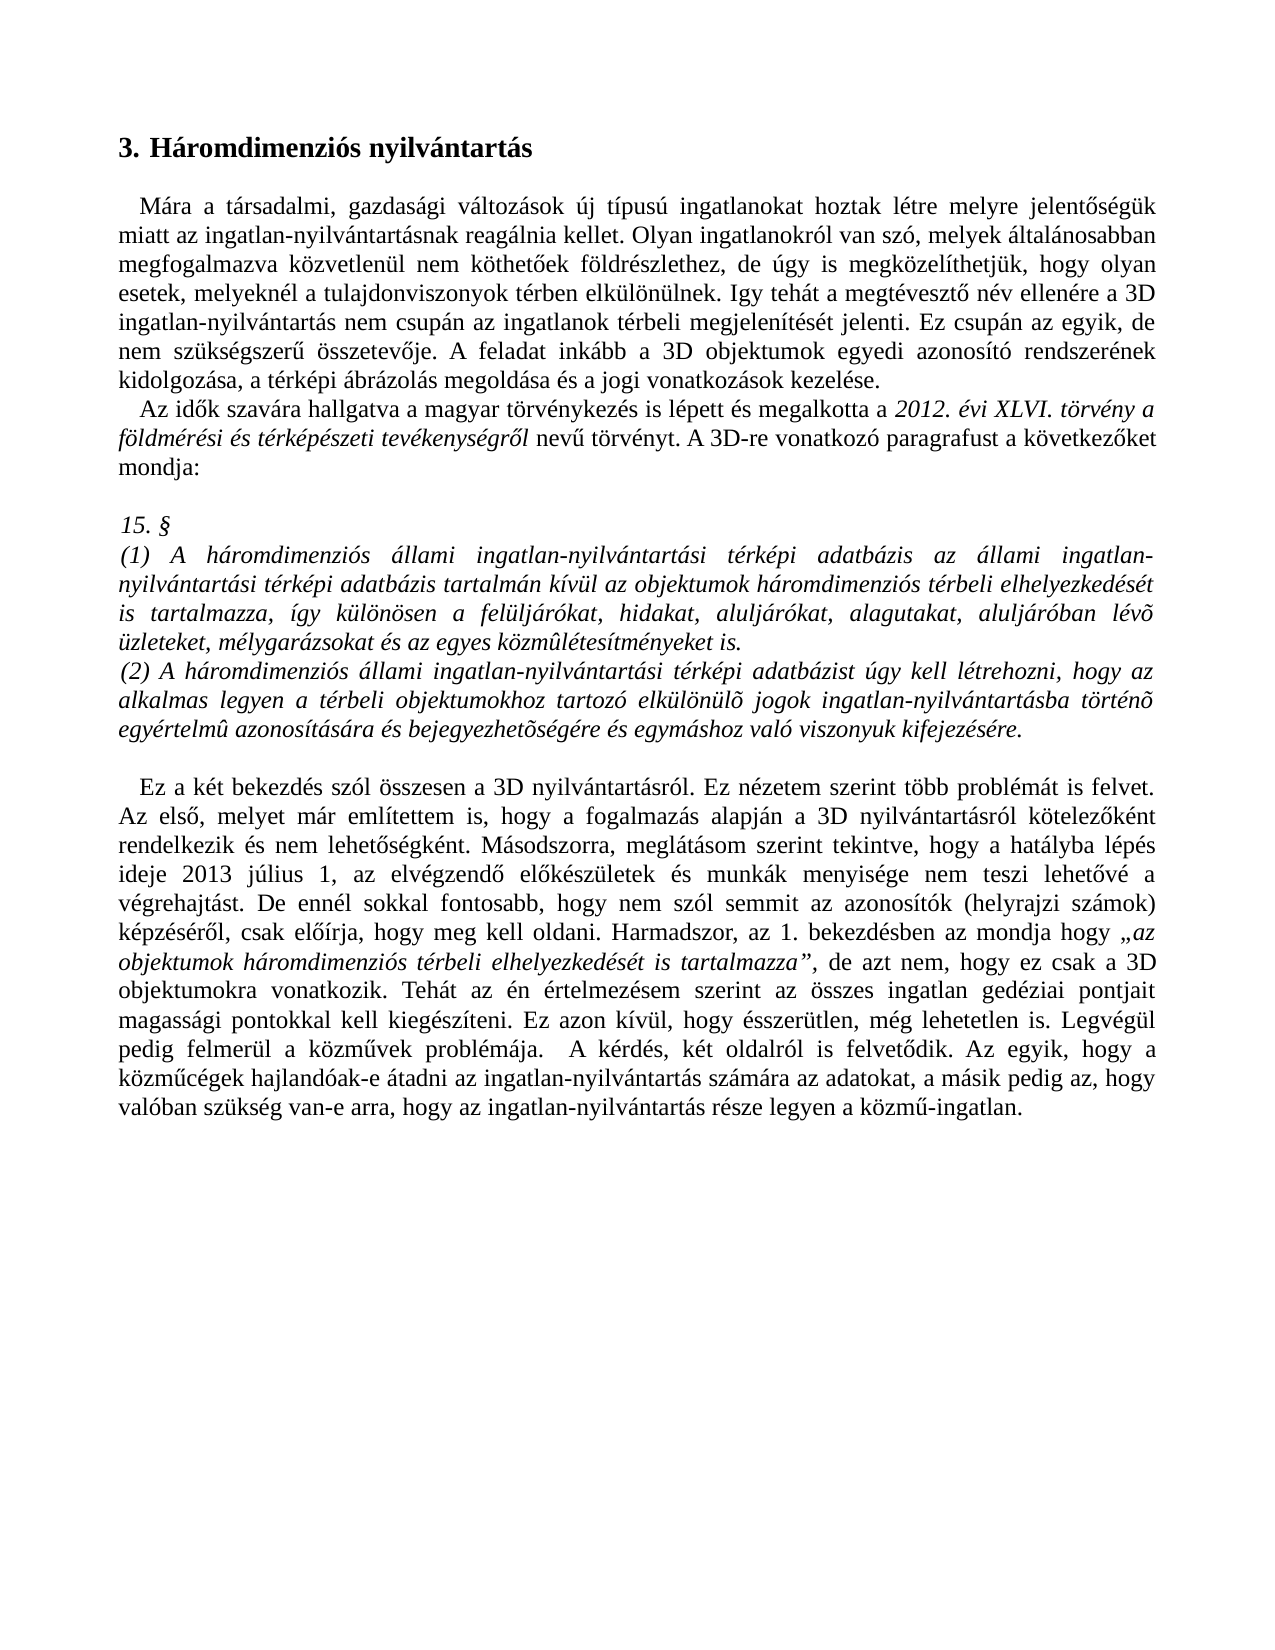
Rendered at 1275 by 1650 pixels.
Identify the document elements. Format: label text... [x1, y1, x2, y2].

text Mára a társadalmi, gazdasági változások új típusú ingatlanokat hoztak létre melyre jelentőségük miatt az ingatlan-nyilvántartásnak reagálnia kellet. Olyan ingatlanokról van szó, melyek általánosabban megfogalmazva közvetlenül nem köthetőek földrészlethez, de úgy is megközelíthetjük, hogy olyan esetek, melyeknél a tulajdonviszonyok térben elkülönülnek. Igy tehát a megtévesztő név ellenére a 3D ingatlan-nyilvántartás nem csupán az ingatlanok térbeli megjelenítését jelenti. Ez csupán az egyik, de nem szükségszerű összetevője. A feladat inkább a 3D objektumok egyedi azonosító rendszerének kidolgozása, a térképi ábrázolás megoldása és a jogi vonatkozások kezelése. [118, 191, 1157, 394]
text 15. § [118, 510, 1157, 539]
list Háromdimenziós nyilvántartás [118, 130, 1157, 164]
text (1) A háromdimenziós állami ingatlan-nyilvántartási térképi adatbázis az állami ingatlan-nyilvántartási térképi adatbázis tartalmán kívül az objektumok háromdimenziós térbeli elhelyezkedését is tartalmazza, így különösen a felüljárókat, hidakat, aluljárókat, alagutakat, aluljáróban lévõ üzleteket, mélygarázsokat és az egyes közmûlétesítményeket is. [118, 539, 1157, 656]
text Ez a két bekezdés szól összesen a 3D nyilvántartásról. Ez nézetem szerint több problémát is felvet. Az első, melyet már említettem is, hogy a fogalmazás alapján a 3D nyilvántartásról kötelezőként rendelkezik és nem lehetőségként. Másodszorra, meglátásom szerint tekintve, hogy a hatályba lépés ideje 2013 július 1, az elvégzendő előkészületek és munkák menyisége nem teszi lehetővé a végrehajtást. De ennél sokkal fontosabb, hogy nem szól semmit az azonosítók (helyrajzi számok) képzéséről, csak előírja, hogy meg kell oldani. Harmadszor, az 1. bekezdésben az mondja hogy „az objektumok háromdimenziós térbeli elhelyezkedését is tartalmazza”, de azt nem, hogy ez csak a 3D objektumokra vonatkozik. Tehát az én értelmezésem szerint az összes ingatlan gedéziai pontjait magassági pontokkal kell kiegészíteni. Ez azon kívül, hogy ésszerütlen, még lehetetlen is. Legvégül pedig felmerül a közművek problémája. A kérdés, két oldalról is felvetődik. Az egyik, hogy a közműcégek hajlandóak-e átadni az ingatlan-nyilvántartás számára az adatokat, a másik pedig az, hogy valóban szükség van-e arra, hogy az ingatlan-nyilvántartás része legyen a közmű-ingatlan. [118, 772, 1157, 1121]
text (2) A háromdimenziós állami ingatlan-nyilvántartási térképi adatbázist úgy kell létrehozni, hogy az alkalmas legyen a térbeli objektumokhoz tartozó elkülönülõ jogok ingatlan-nyilvántartásba történõ egyértelmû azonosítására és bejegyezhetõségére és egymáshoz való viszonyuk kifejezésére. [118, 656, 1157, 743]
text Az idők szavára hallgatva a magyar törvénykezés is lépett és megalkotta a 2012. évi XLVI. törvény a földmérési és térképészeti tevékenységről nevű törvényt. A 3D-re vonatkozó paragrafust a következőket mondja: [118, 394, 1157, 481]
